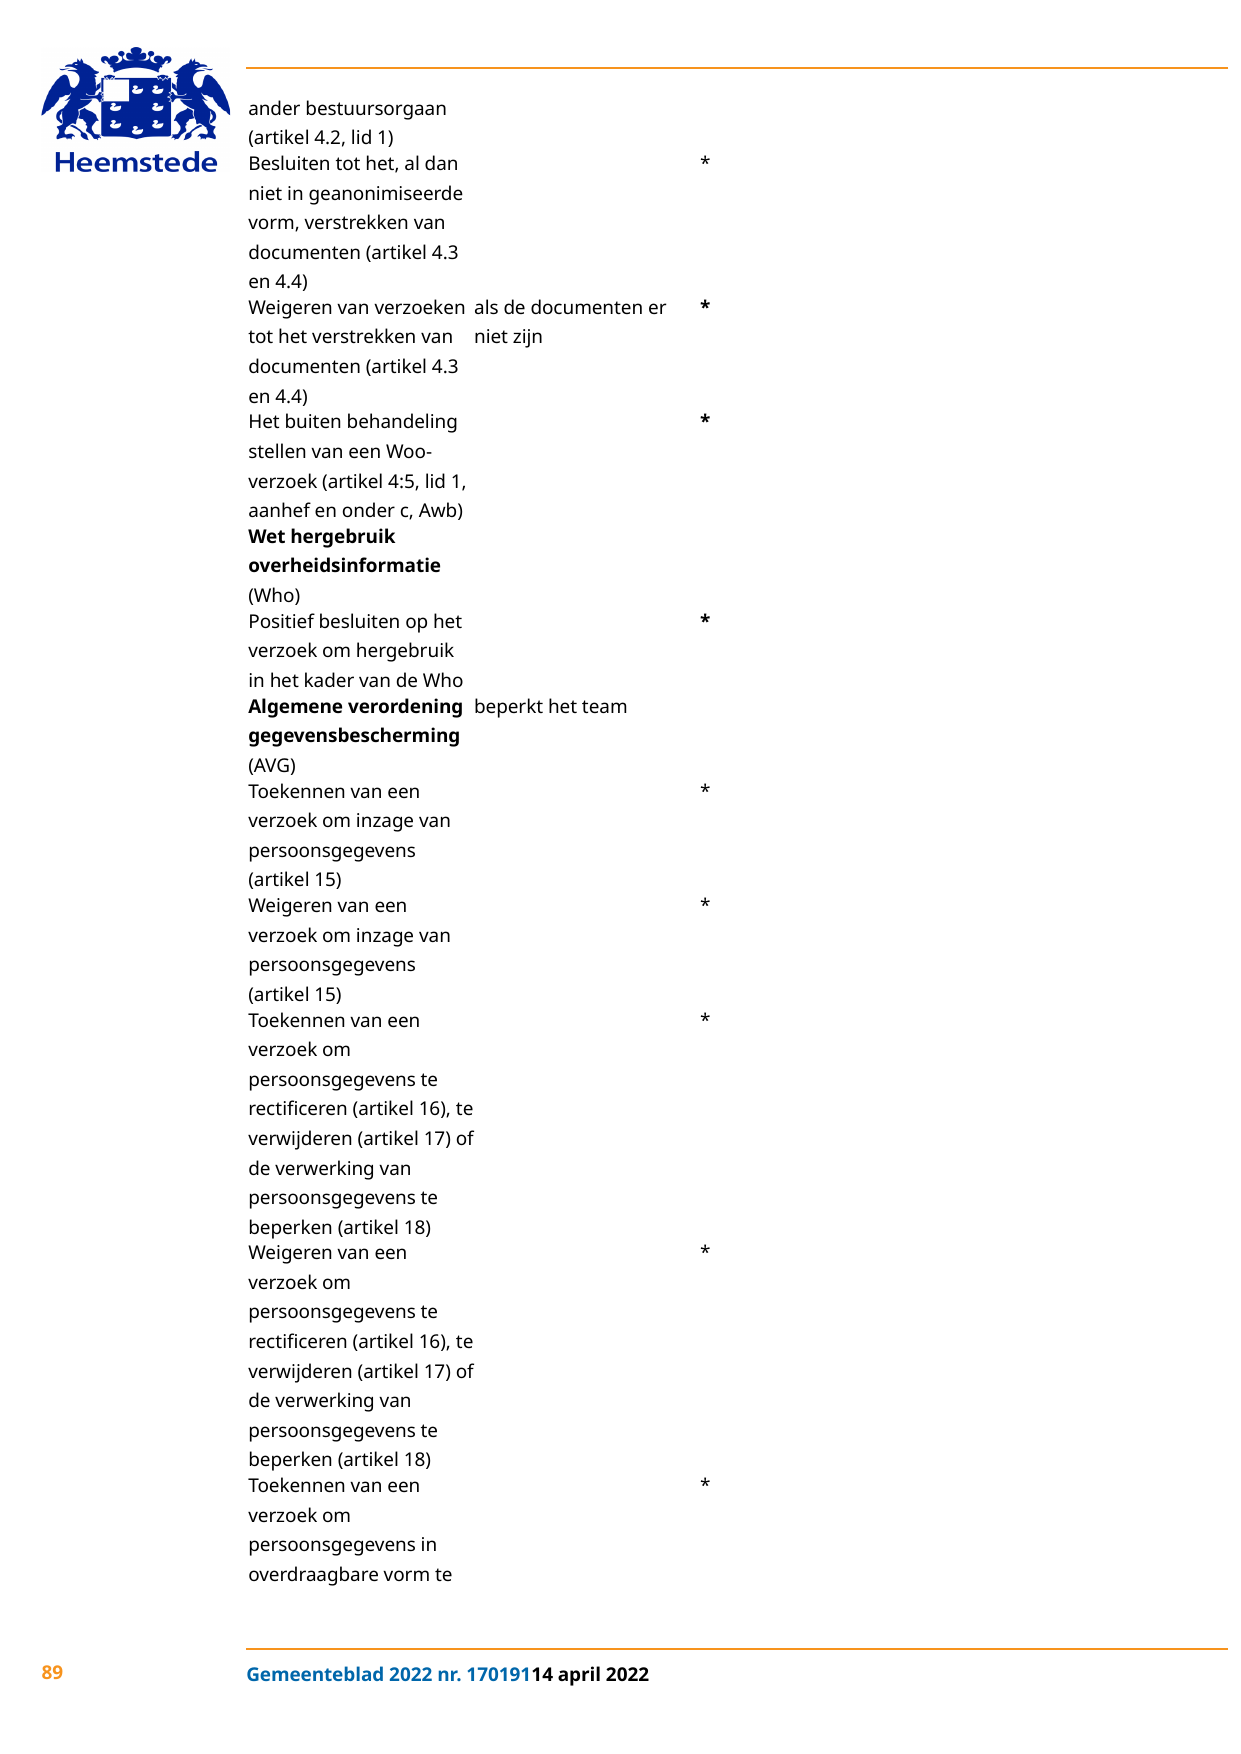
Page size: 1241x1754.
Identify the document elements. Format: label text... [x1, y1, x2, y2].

table_cell * [700, 1473, 926, 1587]
table_cell Wet hergebruik overheidsinformatie (Who) [248, 523, 474, 608]
table_cell * [700, 1007, 926, 1239]
table_cell Het buiten behandeling stellen van een Woo-verzoek (artikel 4:5, lid 1, aanhef en onder c, Awb) [248, 409, 474, 523]
table_cell Weigeren van verzoeken tot het verstrekken van documenten (artikel 4.3 en 4.4) [248, 294, 474, 409]
table_cell [926, 1007, 1152, 1239]
table_cell [474, 1473, 700, 1587]
table_cell ander bestuursorgaan (artikel 4.2, lid 1) [248, 95, 474, 150]
table_cell [926, 95, 1152, 150]
table_cell [474, 1240, 700, 1472]
table_cell [474, 523, 700, 608]
table_cell Toekennen van een verzoek om inzage van persoonsgegevens (artikel 15) [248, 778, 474, 892]
table_cell [926, 150, 1152, 294]
table_cell [926, 1473, 1152, 1587]
table_cell Weigeren van een verzoek om persoonsgegevens te rectificeren (artikel 16), te verwijderen (artikel 17) of de verwerking van persoonsgegevens te beperken (artikel 18) [248, 1240, 474, 1472]
table_cell [926, 409, 1152, 523]
table_cell Algemene verordening gegevensbescherming (AVG) [248, 693, 474, 778]
table_cell [474, 95, 700, 150]
table_cell [926, 294, 1152, 409]
table_cell * [700, 608, 926, 693]
table_cell als de documenten er niet zijn [474, 294, 700, 409]
table_cell Toekennen van een verzoek om persoonsgegevens te rectificeren (artikel 16), te verwijderen (artikel 17) of de verwerking van persoonsgegevens te beperken (artikel 18) [248, 1007, 474, 1239]
table_cell beperkt het team [474, 693, 700, 778]
picture [41, 47, 231, 172]
table_cell [474, 150, 700, 294]
table_cell * [700, 150, 926, 294]
table_cell [700, 523, 926, 608]
table_cell [926, 778, 1152, 892]
table_cell [700, 693, 926, 778]
table_cell Besluiten tot het, al dan niet in geanonimiseerde vorm, verstrekken van documenten (artikel 4.3 en 4.4) [248, 150, 474, 294]
table_cell [474, 1007, 700, 1239]
table_cell Toekennen van een verzoek om persoonsgegevens in overdraagbare vorm te [248, 1473, 474, 1587]
table_cell [926, 1240, 1152, 1472]
table_cell [474, 778, 700, 892]
table_cell [700, 95, 926, 150]
table_cell * [700, 1240, 926, 1472]
table_cell Weigeren van een verzoek om inzage van persoonsgegevens (artikel 15) [248, 892, 474, 1007]
table_cell [926, 523, 1152, 608]
table_cell [474, 892, 700, 1007]
table_cell [474, 608, 700, 693]
table_cell [926, 892, 1152, 1007]
table_cell * [700, 409, 926, 523]
table_cell [474, 409, 700, 523]
table_cell Positief besluiten op het verzoek om hergebruik in het kader van de Who [248, 608, 474, 693]
table_cell [926, 693, 1152, 778]
table_cell * [700, 778, 926, 892]
table_cell * [700, 294, 926, 409]
table_cell * [700, 892, 926, 1007]
table_cell [926, 608, 1152, 693]
